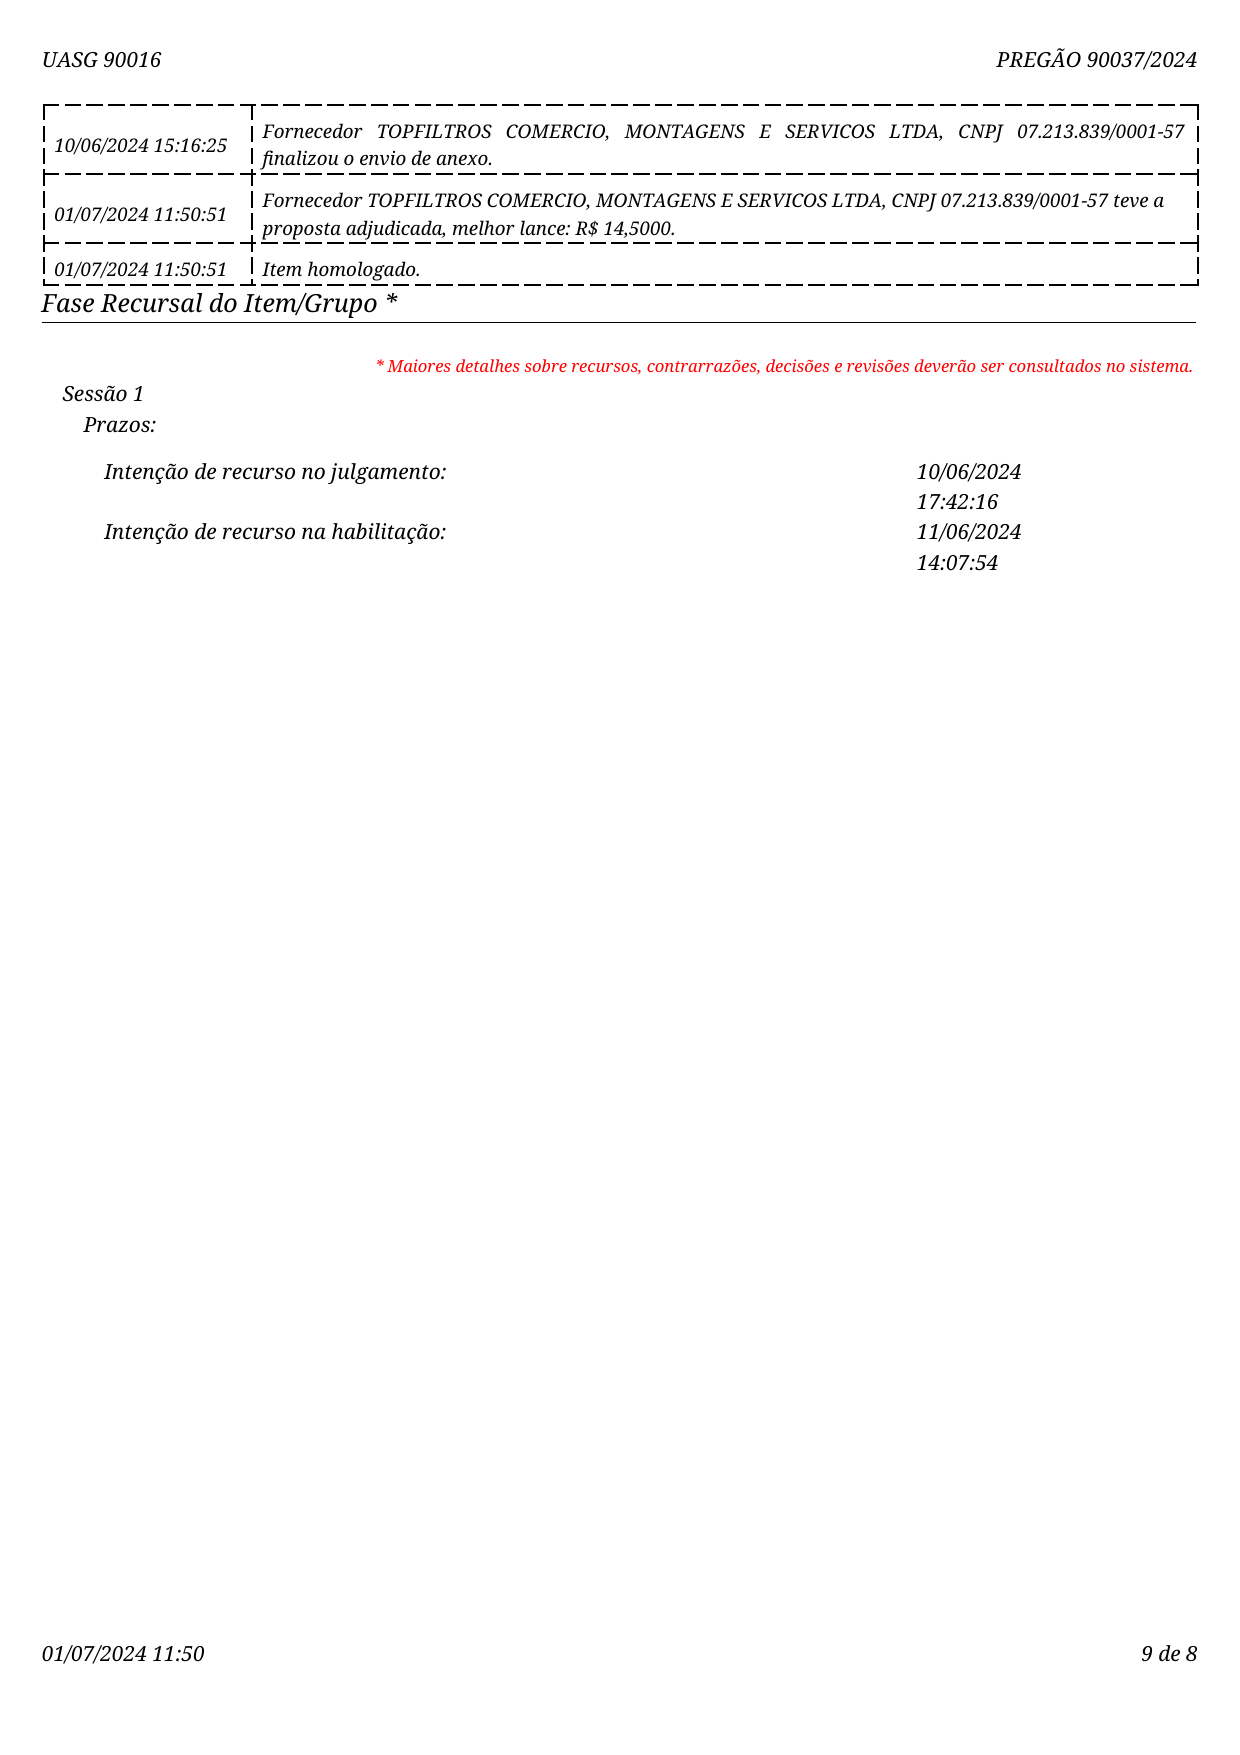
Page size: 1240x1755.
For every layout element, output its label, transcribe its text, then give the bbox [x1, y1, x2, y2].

table_cell Item homologado. [252, 242, 1198, 284]
table_cell Intenção de recurso na habilitação: [83, 518, 917, 578]
text * Maiores detalhes sobre recursos, contrarrazões, decisões e revisões deverão ser consultados no sistema. [42, 355, 1196, 377]
table_cell 01/07/2024 11:50:51 [44, 242, 252, 284]
text Sessão 1 [62, 379, 1200, 407]
table_cell 11/06/2024 14:07:54 [917, 518, 1085, 578]
table_cell 01/07/2024 11:50:51 [44, 173, 252, 242]
table_cell 10/06/2024 17:42:16 [917, 457, 1085, 517]
table_header Prazos: [83, 410, 917, 457]
table_cell Fornecedor TOPFILTROS COMERCIO, MONTAGENS E SERVICOS LTDA, CNPJ 07.213.839/0001-57 finalizou o envio de anexo. [252, 104, 1198, 173]
subtitle Fase Recursal do Item/Grupo * [41, 286, 1200, 320]
table_header [917, 410, 1085, 457]
table_cell Intenção de recurso no julgamento: [83, 457, 917, 517]
table_cell Fornecedor TOPFILTROS COMERCIO, MONTAGENS E SERVICOS LTDA, CNPJ 07.213.839/0001-57 teve a proposta adjudicada, melhor lance: R$ 14,5000. [252, 173, 1198, 242]
table_cell 10/06/2024 15:16:25 [44, 104, 252, 173]
